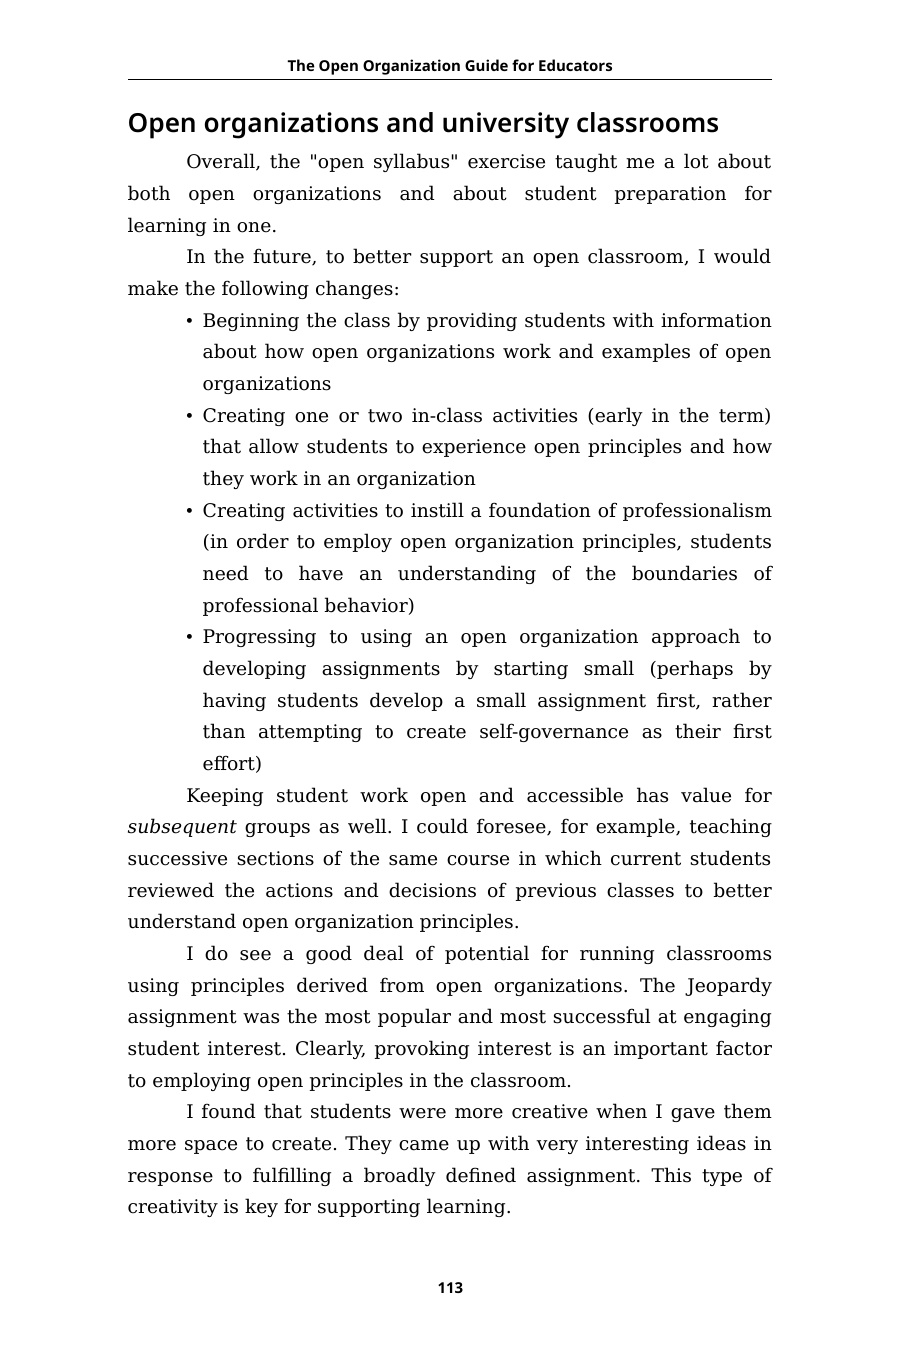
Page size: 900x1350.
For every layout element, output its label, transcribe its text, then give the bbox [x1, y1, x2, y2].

list Beginning the class by providing students with information about how open organizations work and examples of open organizations [186, 310, 772, 395]
subtitle Open organizations and university classrooms [127, 109, 772, 139]
text I found that students were more creative when I gave them more space to create. They came up with very interesting ideas in response to fulfilling a broadly defined assignment. This type of creativity is key for supporting learning. [127, 1102, 772, 1218]
text Keeping student work open and accessible has value for subsequent groups as well. I could foresee, for example, teaching successive sections of the same course in which current students reviewed the actions and decisions of previous classes to better understand open organization principles. [127, 785, 772, 933]
list Creating activities to instill a foundation of professionalism (in order to employ open organization principles, students need to have an understanding of the boundaries of professional behavior) [186, 500, 772, 617]
text Overall, the "open syllabus" exercise taught me a lot about both open organizations and about student preparation for learning in one. [127, 152, 772, 237]
text I do see a good deal of potential for running classrooms using principles derived from open organizations. The Jeopardy assignment was the most popular and most successful at engaging student interest. Clearly, provoking interest is an important factor to employing open principles in the classroom. [127, 943, 772, 1092]
list Creating one or two in-class activities (early in the term) that allow students to experience open principles and how they work in an organization [186, 405, 772, 490]
text In the future, to better support an open classroom, I would make the following changes: [127, 247, 772, 300]
list Progressing to using an open organization approach to developing assignments by starting small (perhaps by having students develop a small assignment first, rather than attempting to create self-governance as their first effort) [186, 627, 772, 775]
